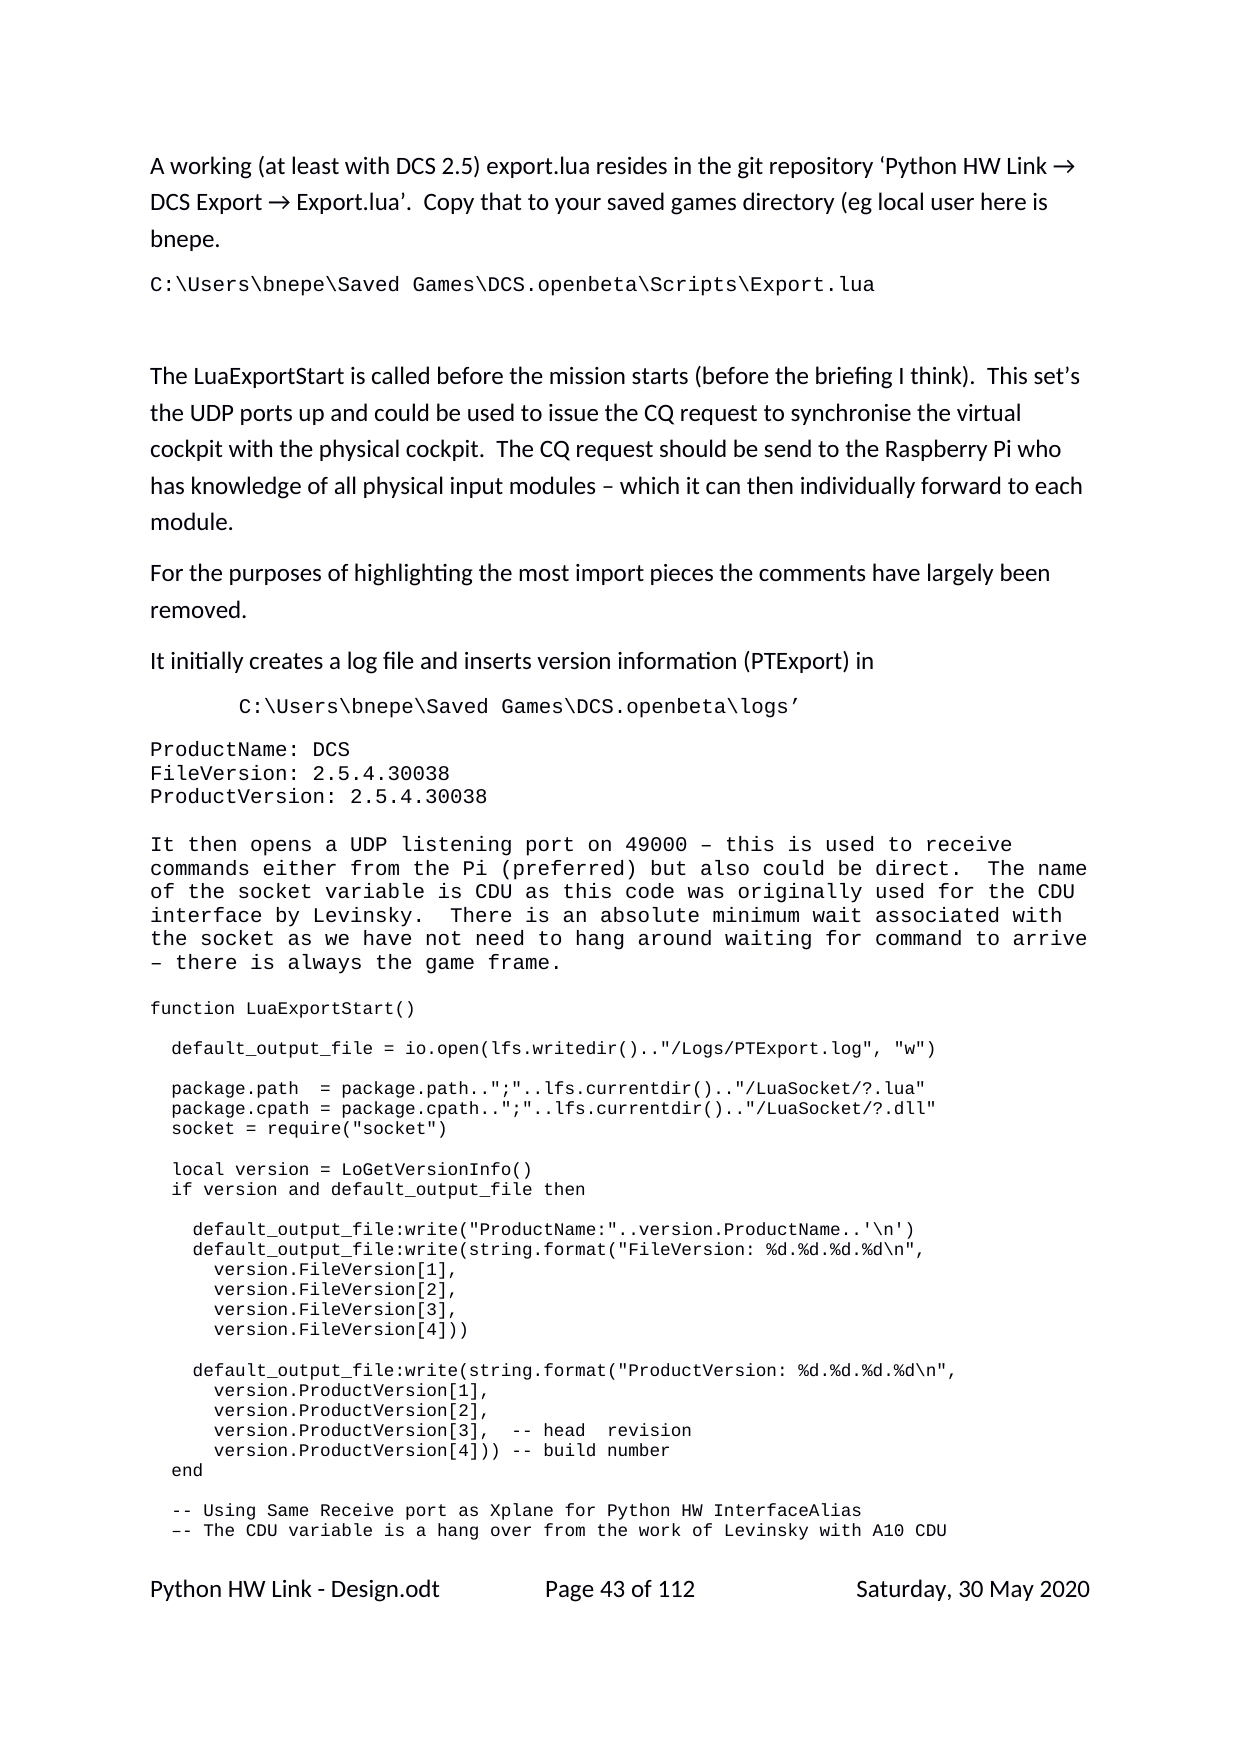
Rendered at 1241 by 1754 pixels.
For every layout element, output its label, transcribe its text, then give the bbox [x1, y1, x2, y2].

text version.ProductVersion[3], -- head revision [150, 1422, 1090, 1442]
text end [150, 1462, 1090, 1482]
text package.path = package.path..";"..lfs.currentdir().."/LuaSocket/?.lua" [150, 1080, 1090, 1100]
text –- The CDU variable is a hang over from the work of Levinsky with A10 CDU [150, 1522, 1090, 1542]
text package.cpath = package.cpath..";"..lfs.currentdir().."/LuaSocket/?.dll" [150, 1100, 1090, 1120]
text -- Using Same Receive port as Xplane for Python HW InterfaceAlias [150, 1502, 1090, 1522]
text version.FileVersion[1], [150, 1261, 1090, 1281]
text version.FileVersion[4])) [150, 1321, 1090, 1341]
text It then opens a UDP listening port on 49000 – this is used to receive commands either from the Pi (preferred) but also could be direct. The name of the socket variable is CDU as this code was originally used for the CDU interface by Levinsky. There is an absolute minimum wait associated with the socket as we have not need to hang around waiting for command to arrive – there is always the game frame. [150, 834, 1090, 976]
text default_output_file:write(string.format("ProductVersion: %d.%d.%d.%d\n", [150, 1361, 1090, 1381]
text version.ProductVersion[4])) -- build number [150, 1442, 1090, 1462]
text default_output_file:write("ProductName:"..version.ProductName..'\n') [150, 1221, 1090, 1241]
text default_output_file = io.open(lfs.writedir().."/Logs/PTExport.log", "w") [150, 1039, 1090, 1060]
text C:\Users\bnepe\Saved Games\DCS.openbeta\Scripts\Export.lua [150, 274, 1090, 298]
text local version = LoGetVersionInfo() [150, 1160, 1090, 1180]
text function LuaExportStart() [150, 999, 1090, 1019]
text version.FileVersion[2], [150, 1281, 1090, 1301]
text socket = require("socket") [150, 1120, 1090, 1140]
text version.FileVersion[3], [150, 1301, 1090, 1321]
text FileVersion: 2.5.4.30038 [150, 763, 1090, 787]
text The LuaExportStart is called before the mission starts (before the briefing I think). This set’s the UDP ports up and could be used to issue the CQ request to synchronise the virtual cockpit with the physical cockpit. The CQ request should be send to the Raspberry Pi who has knowledge of all physical input modules – which it can then individually forward to each module. [150, 360, 1090, 537]
text ProductName: DCS [150, 739, 1090, 763]
text C:\Users\bnepe\Saved Games\DCS.openbeta\logs’ [150, 696, 1090, 720]
text version.ProductVersion[2], [150, 1401, 1090, 1422]
text default_output_file:write(string.format("FileVersion: %d.%d.%d.%d\n", [150, 1241, 1090, 1261]
text if version and default_output_file then [150, 1180, 1090, 1200]
text For the purposes of highlighting the most import pieces the comments have largely been removed. [150, 557, 1090, 624]
text ProductVersion: 2.5.4.30038 [150, 787, 1090, 810]
text version.ProductVersion[1], [150, 1381, 1090, 1401]
text A working (at least with DCS 2.5) export.lua resides in the git repository ‘Python HW Link → DCS Export → Export.lua’. Copy that to your saved games directory (eg local user here is bnepe. [150, 150, 1090, 254]
text It initially creates a log file and inserts version information (PTExport) in [150, 645, 1090, 676]
